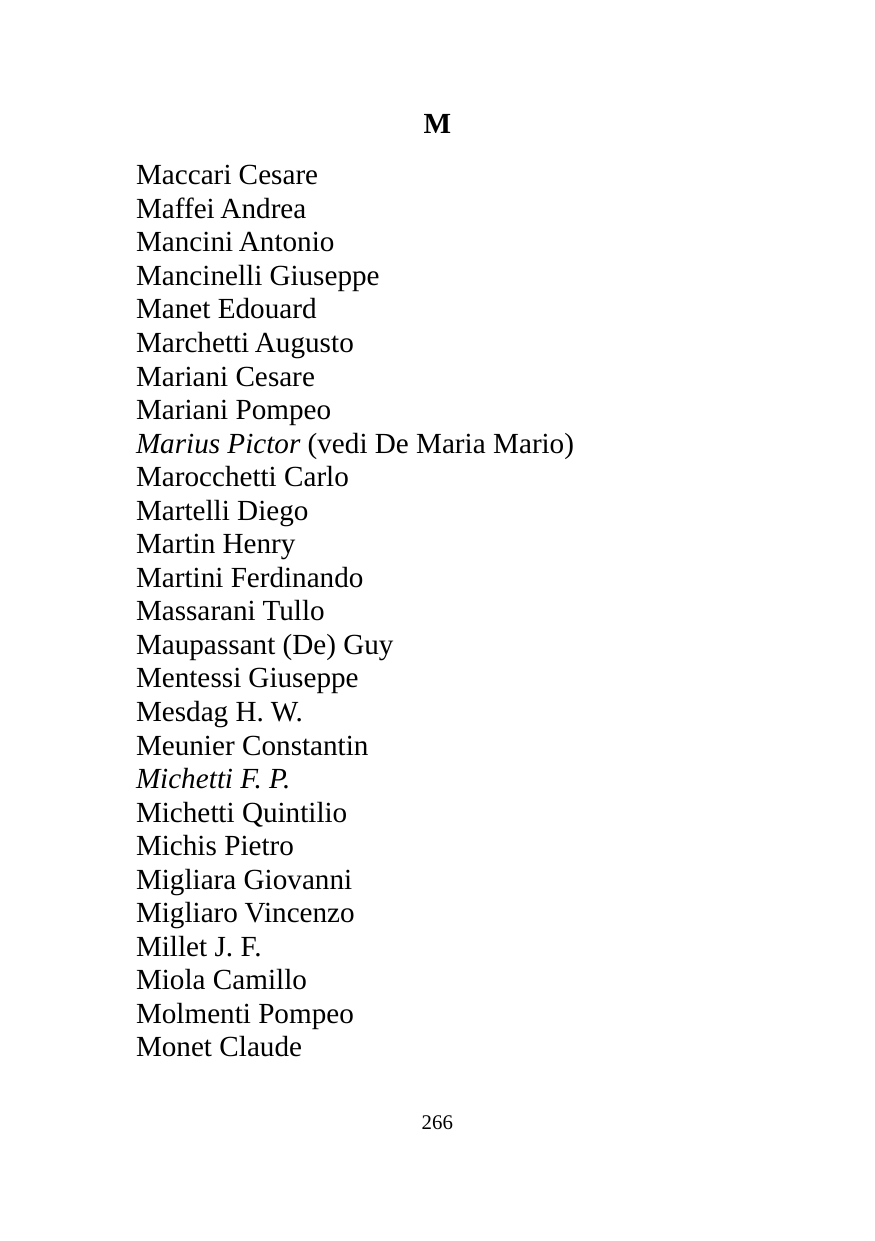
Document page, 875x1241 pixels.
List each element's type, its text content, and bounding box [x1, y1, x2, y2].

text Millet J. F. [106, 929, 768, 962]
text Mancinelli Giuseppe [106, 258, 768, 292]
text Molmenti Pompeo [106, 996, 768, 1029]
text Marocchetti Carlo [106, 459, 768, 493]
text Meunier Constantin [106, 728, 768, 761]
text Mariani Cesare [106, 359, 768, 392]
text Mesdag H. W. [106, 694, 768, 728]
text Martin Henry [106, 526, 768, 560]
text Marchetti Augusto [106, 325, 768, 359]
text M [106, 106, 768, 140]
text Martelli Diego [106, 493, 768, 526]
text Manet Edouard [106, 292, 768, 325]
text Maccari Cesare [106, 157, 768, 191]
text Martini Ferdinando [106, 560, 768, 593]
text Monet Claude [106, 1029, 768, 1063]
text Michis Pietro [106, 828, 768, 862]
text Michetti Quintilio [106, 795, 768, 828]
text Maupassant (De) Guy [106, 627, 768, 661]
text Migliaro Vincenzo [106, 895, 768, 929]
text Maffei Andrea [106, 191, 768, 224]
text Migliara Giovanni [106, 862, 768, 895]
text Mentessi Giuseppe [106, 661, 768, 694]
text Mancini Antonio [106, 224, 768, 258]
text Michetti F. P. [106, 761, 768, 795]
text Massarani Tullo [106, 593, 768, 627]
text Miola Camillo [106, 962, 768, 996]
text Mariani Pompeo [106, 392, 768, 426]
text Marius Pictor (vedi De Maria Mario) [106, 426, 768, 459]
